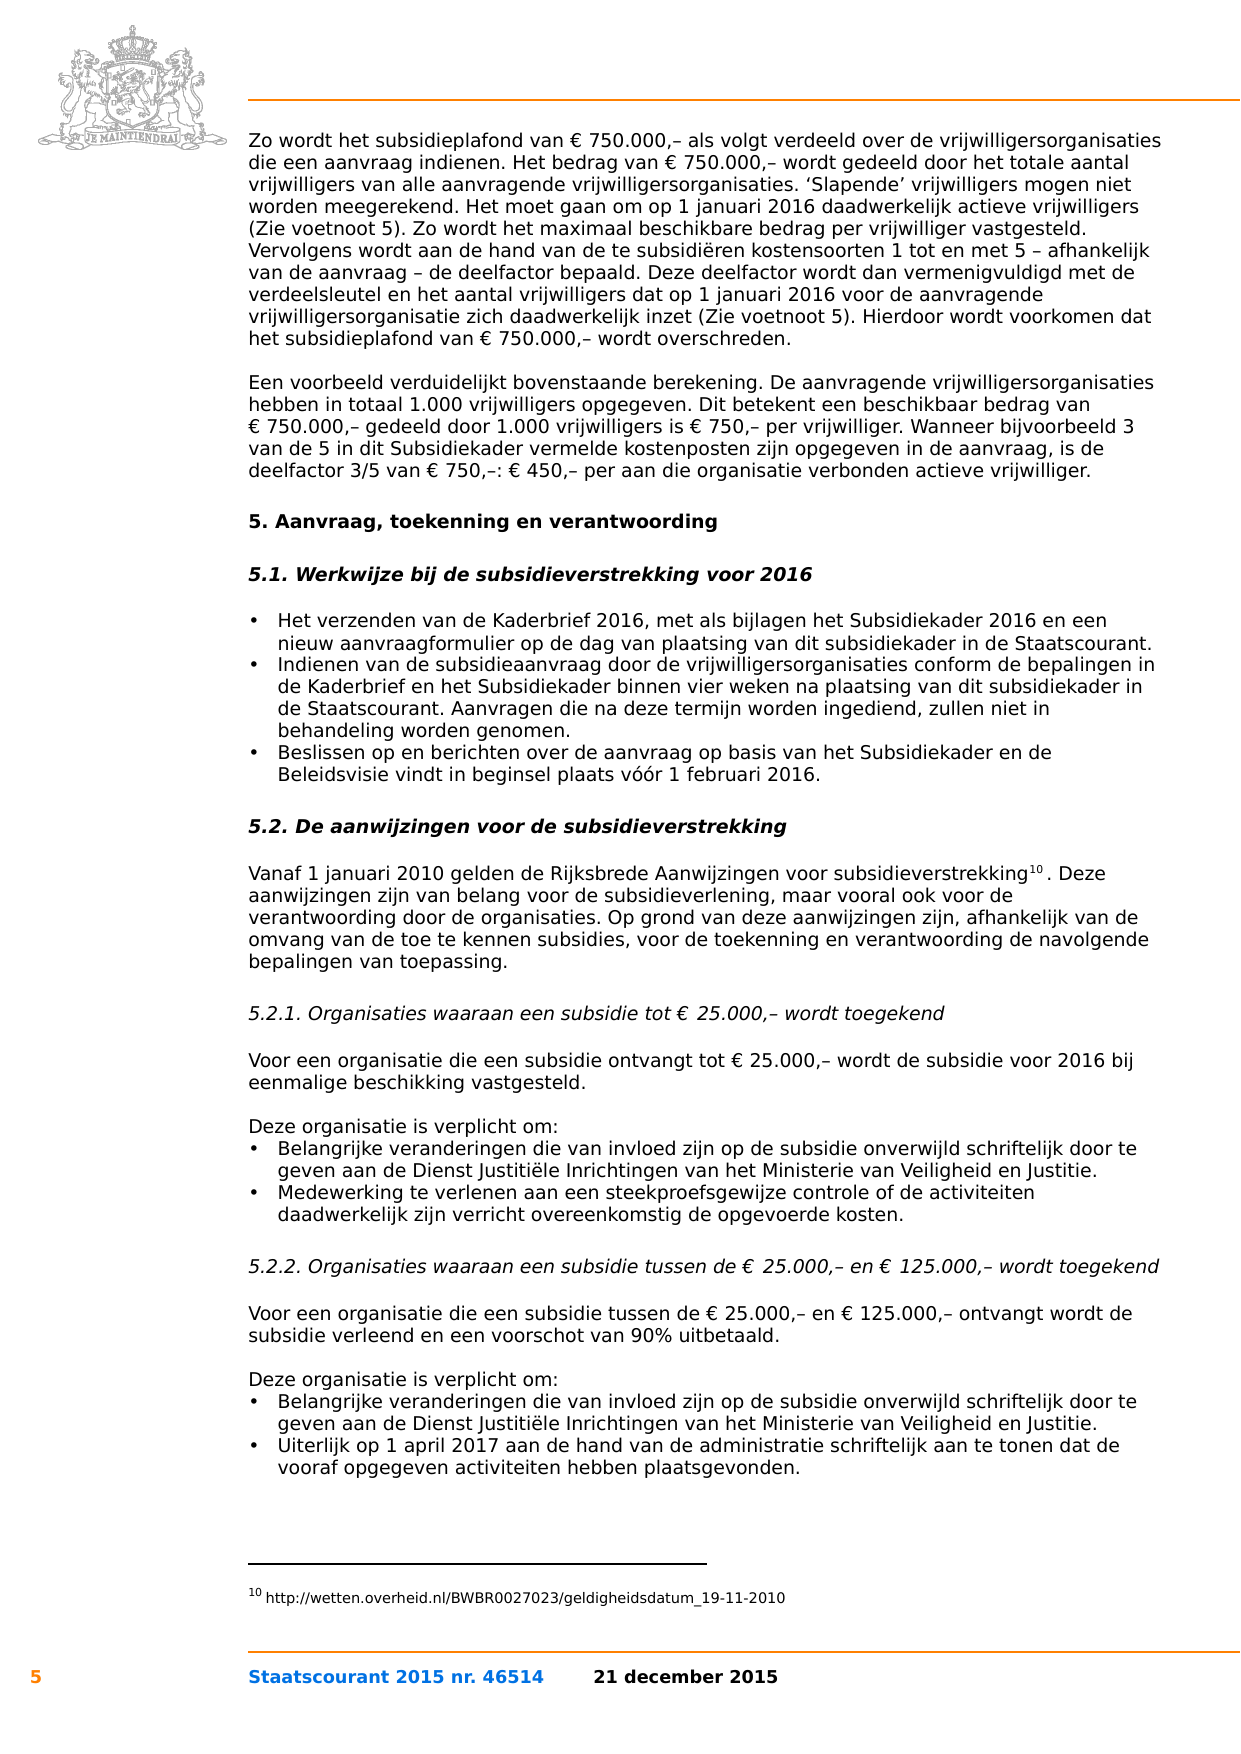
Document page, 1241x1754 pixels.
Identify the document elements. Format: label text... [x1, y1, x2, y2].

subtitle 5.2.1. Organisaties waaraan een subsidie tot € 25.000,– wordt toegekend [248, 1003, 1163, 1025]
text • Belangrijke veranderingen die van invloed zijn op de subsidie onverwijld schriftelijk door te geven aan de Dienst Justitiële Inrichtingen van het Ministerie van Veiligheid en Justitie. [248, 1391, 1163, 1434]
picture [38, 25, 227, 150]
subtitle 5.2. De aanwijzingen voor de subsidieverstrekking [248, 816, 1163, 838]
text Voor een organisatie die een subsidie ontvangt tot € 25.000,– wordt de subsidie voor 2016 bij eenmalige beschikking vastgesteld. [248, 1050, 1163, 1094]
text • Belangrijke veranderingen die van invloed zijn op de subsidie onverwijld schriftelijk door te geven aan de Dienst Justitiële Inrichtingen van het Ministerie van Veiligheid en Justitie. [248, 1138, 1163, 1182]
text Vanaf 1 januari 2010 gelden de Rijksbrede Aanwijzingen voor subsidieverstrekking. Deze aanwijzingen zijn van belang voor de subsidieverlening, maar vooral ook voor de verantwoording door de organisaties. Op grond van deze aanwijzingen zijn, afhankelijk van de omvang van de toe te kennen subsidies, voor de toekenning en verantwoording de navolgende bepalingen van toepassing. [248, 863, 1163, 973]
text • Uiterlijk op 1 april 2017 aan de hand van de administratie schriftelijk aan te tonen dat de vooraf opgegeven activiteiten hebben plaatsgevonden. [248, 1434, 1163, 1478]
text • Beslissen op en berichten over de aanvraag op basis van het Subsidiekader en de Beleidsvisie vindt in beginsel plaats vóór 1 februari 2016. [248, 742, 1163, 786]
text Voor een organisatie die een subsidie tussen de € 25.000,– en € 125.000,– ontvangt wordt de subsidie verleend en een voorschot van 90% uitbetaald. [248, 1303, 1163, 1347]
subtitle 5. Aanvraag, toekenning en verantwoording [248, 511, 1163, 533]
text • Indienen van de subsidieaanvraag door de vrijwilligersorganisaties conform de bepalingen in de Kaderbrief en het Subsidiekader binnen vier weken na plaatsing van dit subsidiekader in de Staatscourant. Aanvragen die na deze termijn worden ingediend, zullen niet in behandeling worden genomen. [248, 654, 1163, 742]
text http://wetten.overheid.nl/BWBR0027023/geldigheidsdatum_19-11-2010 [248, 1586, 1163, 1608]
text Zo wordt het subsidieplafond van € 750.000,– als volgt verdeeld over de vrijwilligersorganisaties die een aanvraag indienen. Het bedrag van € 750.000,– wordt gedeeld door het totale aantal vrijwilligers van alle aanvragende vrijwilligersorganisaties. ‘Slapende’ vrijwilligers mogen niet worden meegerekend. Het moet gaan om op 1 januari 2016 daadwerkelijk actieve vrijwilligers (Zie voetnoot 5). Zo wordt het maximaal beschikbare bedrag per vrijwilliger vastgesteld. Vervolgens wordt aan de hand van de te subsidiëren kostensoorten 1 tot en met 5 – afhankelijk van de aanvraag – de deelfactor bepaald. Deze deelfactor wordt dan vermenigvuldigd met de verdeelsleutel en het aantal vrijwilligers dat op 1 januari 2016 voor de aanvragende vrijwilligersorganisatie zich daadwerkelijk inzet (Zie voetnoot 5). Hierdoor wordt voorkomen dat het subsidieplafond van € 750.000,– wordt overschreden. [248, 130, 1163, 350]
text • Het verzenden van de Kaderbrief 2016, met als bijlagen het Subsidiekader 2016 en een nieuw aanvraagformulier op de dag van plaatsing van dit subsidiekader in de Staatscourant. [248, 610, 1163, 654]
text Een voorbeeld verduidelijkt bovenstaande berekening. De aanvragende vrijwilligersorganisaties hebben in totaal 1.000 vrijwilligers opgegeven. Dit betekent een beschikbaar bedrag van € 750.000,– gedeeld door 1.000 vrijwilligers is € 750,– per vrijwilliger. Wanneer bijvoorbeeld 3 van de 5 in dit Subsidiekader vermelde kostenposten zijn opgegeven in de aanvraag, is de deelfactor 3/5 van € 750,–: € 450,– per aan die organisatie verbonden actieve vrijwilliger. [248, 372, 1163, 481]
subtitle 5.1. Werkwijze bij de subsidieverstrekking voor 2016 [248, 563, 1163, 585]
text Deze organisatie is verplicht om: [248, 1369, 1163, 1391]
text • Medewerking te verlenen aan een steekproefsgewijze controle of de activiteiten daadwerkelijk zijn verricht overeenkomstig de opgevoerde kosten. [248, 1182, 1163, 1226]
text Deze organisatie is verplicht om: [248, 1116, 1163, 1138]
subtitle 5.2.2. Organisaties waaraan een subsidie tussen de € 25.000,– en € 125.000,– wordt toegekend [248, 1256, 1163, 1278]
